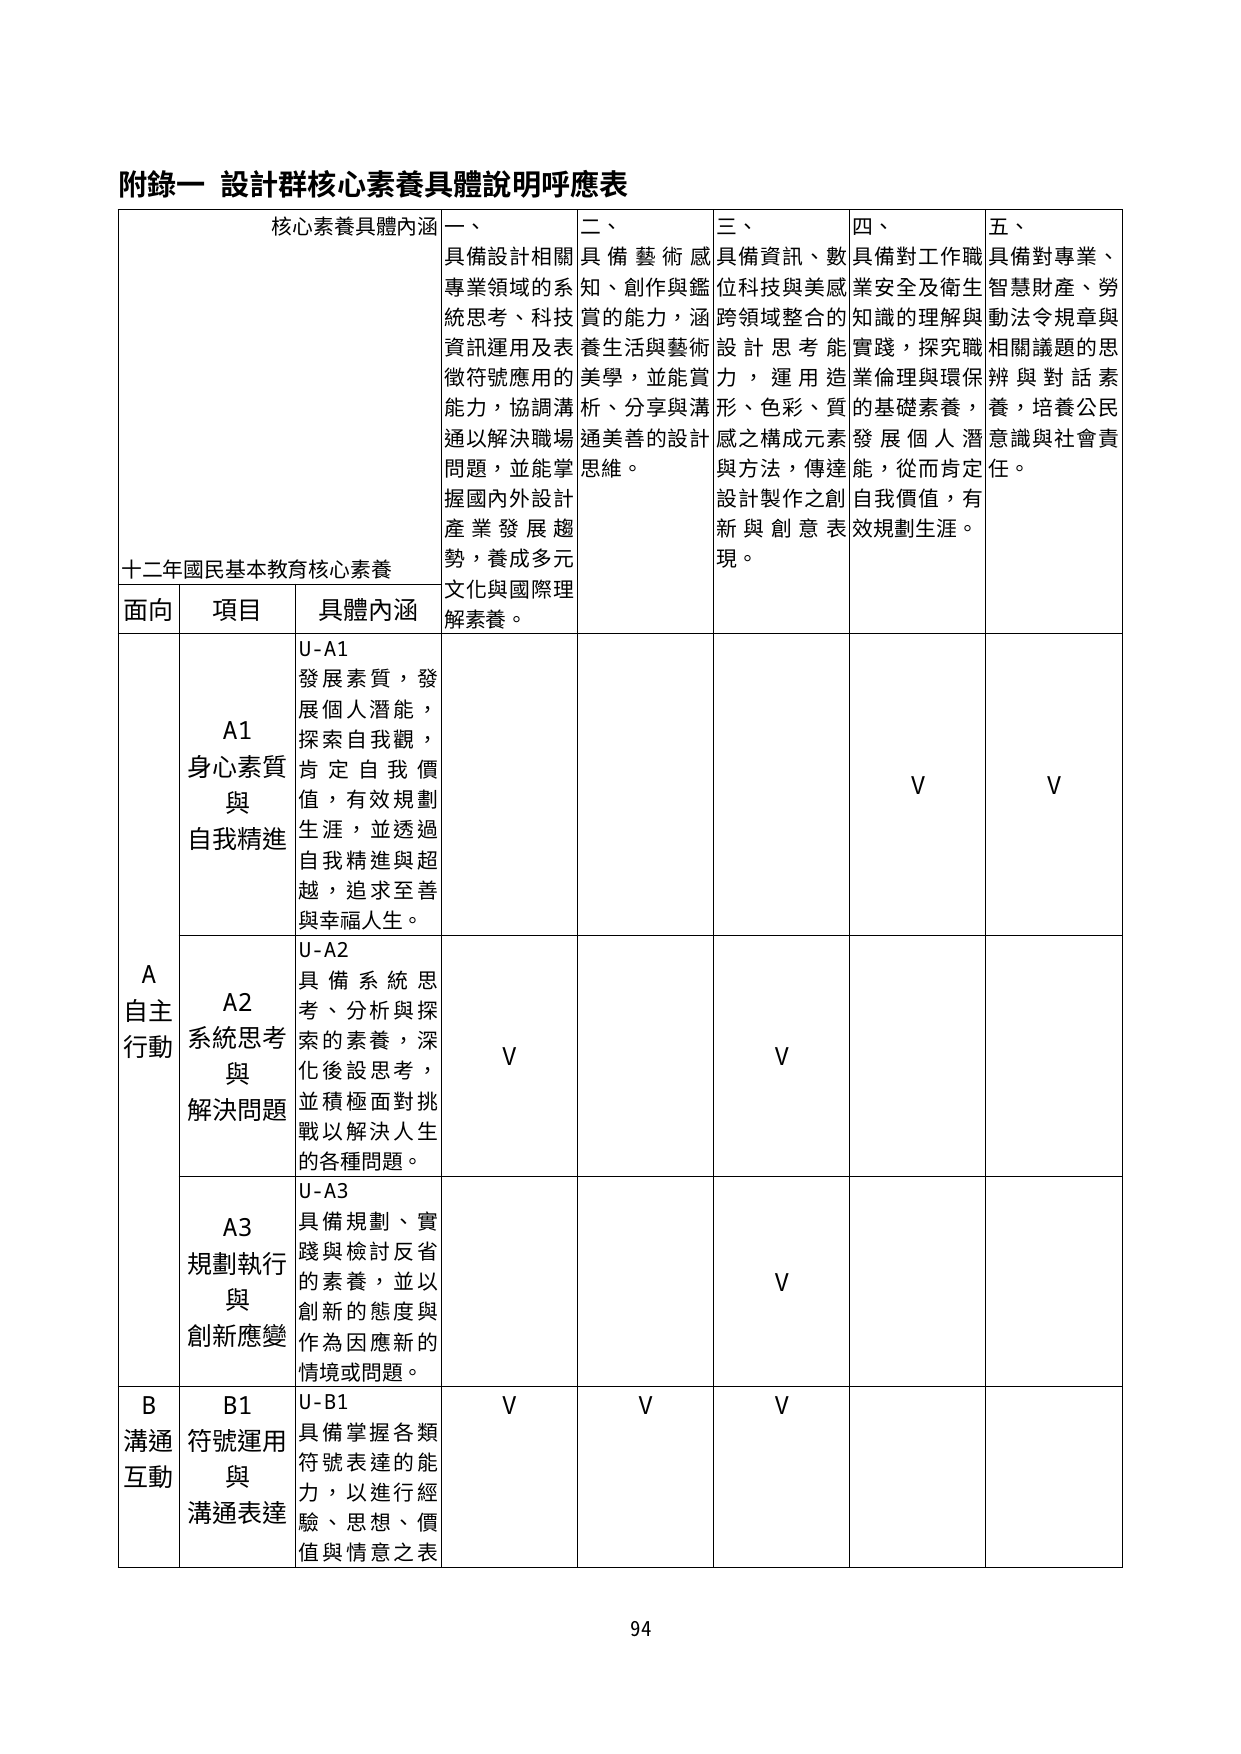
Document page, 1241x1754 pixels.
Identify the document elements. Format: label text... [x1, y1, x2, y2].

table_cell A1 身心素質與 自我精進 [180, 634, 295, 934]
table_cell [850, 1387, 985, 1567]
table_cell 面向 [119, 585, 179, 633]
table_cell [578, 634, 713, 934]
table_cell [578, 1177, 713, 1386]
text 附錄一 設計群核心素養具體說明呼應表 [118, 161, 1122, 204]
table_cell V [442, 936, 577, 1176]
table_header 三、 具備資訊、數位科技與美感跨領域整合的設計思考能力，運用造形、色彩、質感之構成元素與方法，傳達設計製作之創新與創意表現。 [714, 210, 849, 633]
table_cell U-B1 具備掌握各類符號表達的能力，以進行經驗、思想、價值與情意之表 [296, 1387, 441, 1567]
table_header 五、 具備對專業、智慧財產、勞動法令規章與相關議題的思辨與對話素養，培養公民意識與社會責任。 [986, 210, 1122, 633]
table_cell U-A3 具備規劃、實踐與檢討反省的素養，並以創新的態度與作為因應新的情境或問題。 [296, 1177, 441, 1386]
table_cell [850, 936, 985, 1176]
table_header 二、 具備藝術感知、創作與鑑賞的能力，涵養生活與藝術美學，並能賞析、分享與溝通美善的設計思維。 [578, 210, 713, 633]
table_cell A 自主行動 [119, 634, 179, 1386]
table_cell [442, 634, 577, 934]
table_cell V [986, 634, 1122, 934]
table_cell B1 符號運用與 溝通表達 [180, 1387, 295, 1567]
table_cell B 溝通互動 [119, 1387, 179, 1567]
table_cell [986, 1387, 1122, 1567]
table_header 四、 具備對工作職業安全及衛生知識的理解與實踐，探究職業倫理與環保的基礎素養，發展個人潛能，從而肯定自我價值，有效規劃生涯。 [850, 210, 985, 633]
table_header 核心素養具體內涵 十二年國民基本教育核心素養 [119, 210, 441, 583]
table_header 一、 具備設計相關專業領域的系統思考、科技資訊運用及表徵符號應用的能力，協調溝通以解決職場問題，並能掌握國內外設計產業發展趨勢，養成多元文化與國際理解素養。 [442, 210, 577, 633]
table_cell A2 系統思考與 解決問題 [180, 936, 295, 1176]
table_cell 具體內涵 [296, 585, 441, 633]
table_cell V [850, 634, 985, 934]
table_cell [442, 1177, 577, 1386]
table_cell [986, 936, 1122, 1176]
table_cell [850, 1177, 985, 1386]
table_cell V [714, 1177, 849, 1386]
table_cell V [442, 1387, 577, 1567]
table_cell U-A2 具備系統思考、分析與探索的素養，深化後設思考，並積極面對挑戰以解決人生的各種問題。 [296, 936, 441, 1176]
table_cell 項目 [180, 585, 295, 633]
table_cell V [578, 1387, 713, 1567]
table_cell [578, 936, 713, 1176]
table_cell V [714, 936, 849, 1176]
table_cell [986, 1177, 1122, 1386]
table_cell U-A1 發展素質，發展個人潛能，探索自我觀，肯定自我價值，有效規劃生涯，並透過自我精進與超越，追求至善與幸福人生。 [296, 634, 441, 934]
table_cell [714, 634, 849, 934]
table_cell A3 規劃執行與 創新應變 [180, 1177, 295, 1386]
table_cell V [714, 1387, 849, 1567]
